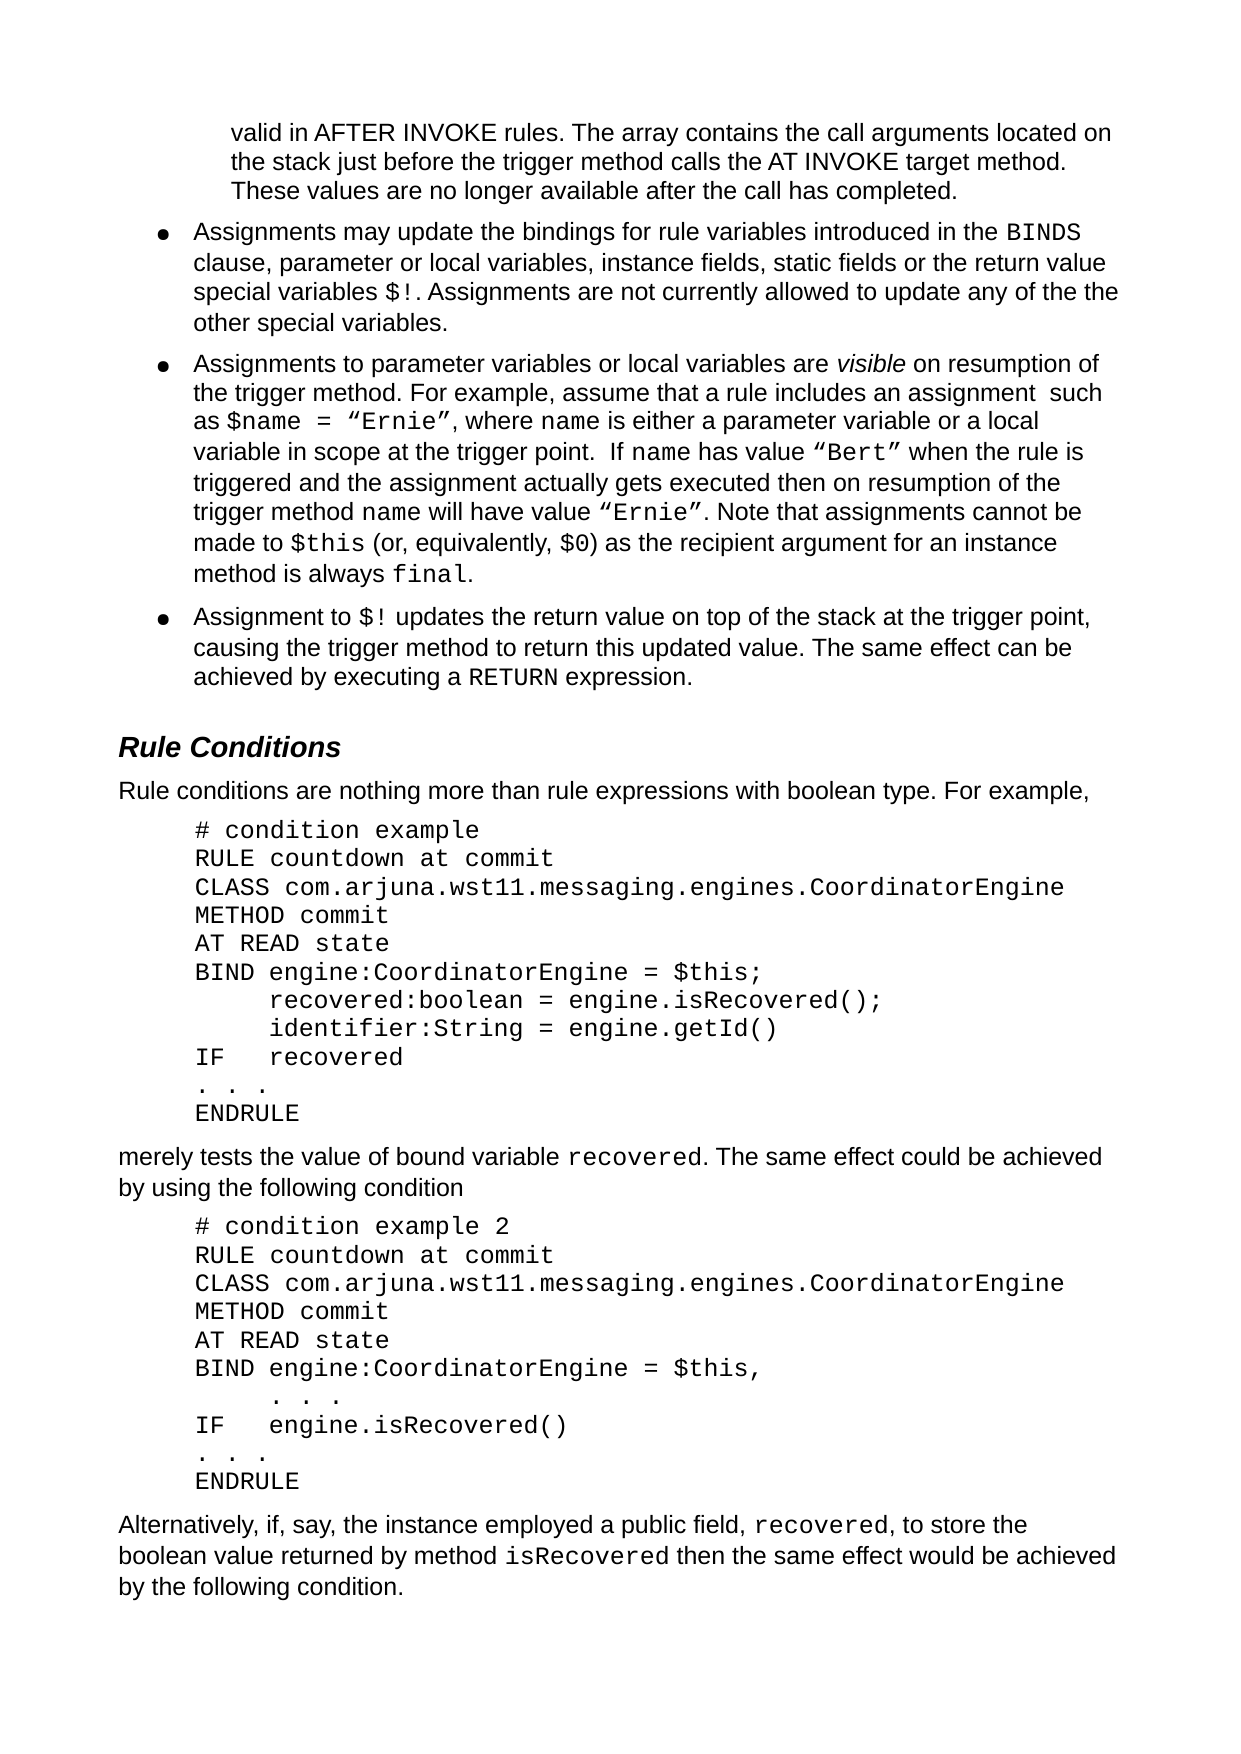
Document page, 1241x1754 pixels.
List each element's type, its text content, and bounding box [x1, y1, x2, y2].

list Assignments may update the bindings for rule variables introduced in the BINDS clause, parameter or local variables, instance fields, static fields or the return value special variables $!. Assignments are not currently allowed to update any of the the other special variables. [156, 217, 1122, 336]
list Assignment to $! updates the return value on top of the stack at the trigger point, causing the trigger method to return this updated value. The same effect can be achieved by executing a RETURN expression. [156, 602, 1122, 693]
text # condition example 2 RULE countdown at commit CLASS com.arjuna.wst11.messaging.engines.CoordinatorEngine METHOD commit AT READ state BIND engine:CoordinatorEngine = $this, . . . IF engine.isRecovered() . . . ENDRULE [194, 1214, 1122, 1497]
text merely tests the value of bound variable recovered. The same effect could be achieved by using the following condition [118, 1142, 1122, 1201]
text Alternatively, if, say, the instance employed a public field, recovered, to store the boolean value returned by method isRecovered then the same effect would be achieved by the following condition. [118, 1510, 1122, 1600]
list Assignments to parameter variables or local variables are visible on resumption of the trigger method. For example, assume that a rule includes an assignment such as $name = “Ernie”, where name is either a parameter variable or a local variable in scope at the trigger point. If name has value “Bert” when the rule is triggered and the assignment actually gets executed then on resumption of the trigger method name will have value “Ernie”. Note that assignments cannot be made to $this (or, equivalently, $0) as the recipient argument for an instance method is always final. [156, 349, 1122, 590]
subtitle Rule Conditions [118, 730, 1122, 764]
list valid in AFTER INVOKE rules. The array contains the call arguments located on the stack just before the trigger method calls the AT INVOKE target method. These values are no longer available after the call has completed. [193, 118, 1122, 204]
text # condition example RULE countdown at commit CLASS com.arjuna.wst11.messaging.engines.CoordinatorEngine METHOD commit AT READ state BIND engine:CoordinatorEngine = $this; recovered:boolean = engine.isRecovered(); identifier:String = engine.getId() IF recovered . . . ENDRULE [194, 818, 1122, 1129]
text Rule conditions are nothing more than rule expressions with boolean type. For example, [118, 776, 1122, 805]
